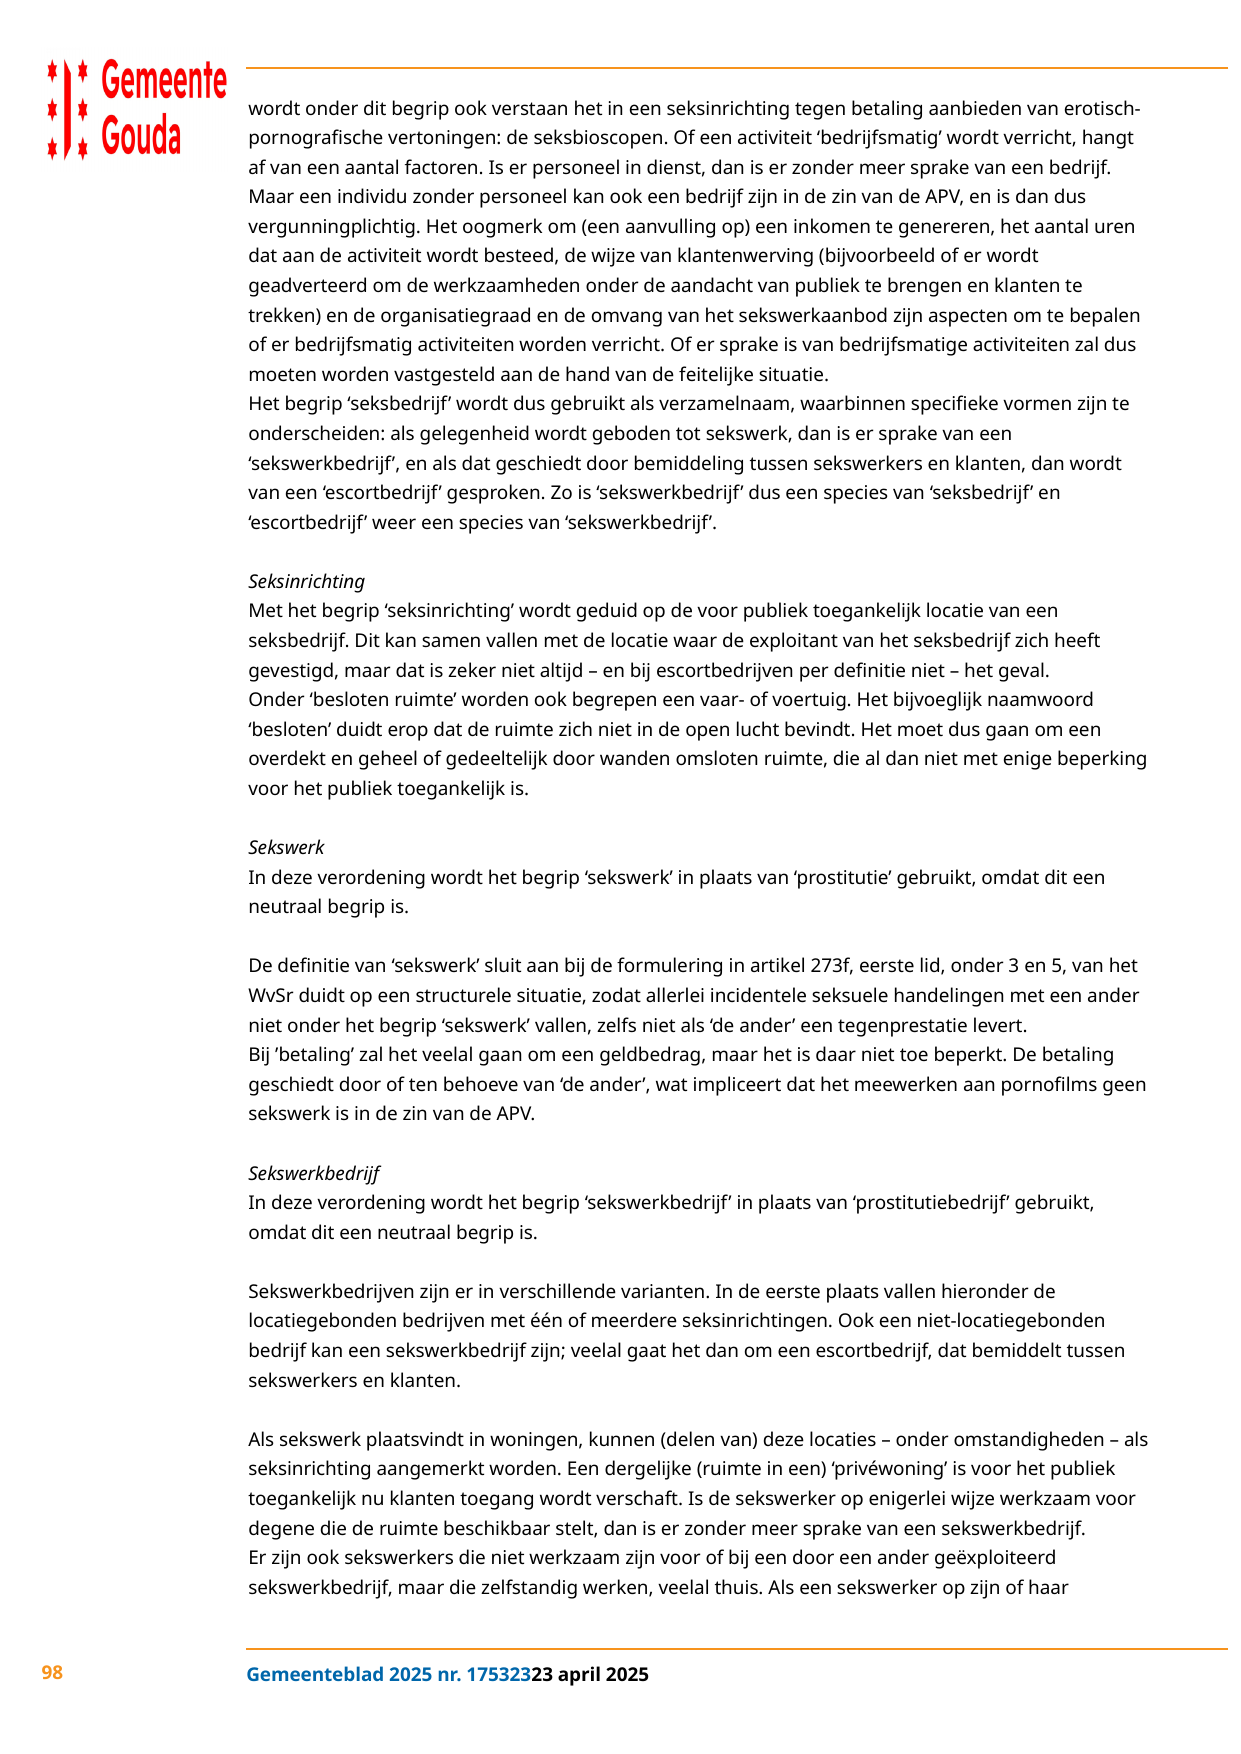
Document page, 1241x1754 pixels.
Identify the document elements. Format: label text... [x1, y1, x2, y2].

text Seksinrichting [248, 568, 1152, 594]
text wordt onder dit begrip ook verstaan het in een seksinrichting tegen betaling aanbieden van erotisch-pornografische vertoningen: de seksbioscopen. Of een activiteit ‘bedrijfsmatig’ wordt verricht, hangt af van een aantal factoren. Is er personeel in dienst, dan is er zonder meer sprake van een bedrijf. Maar een individu zonder personeel kan ook een bedrijf zijn in de zin van de APV, en is dan dus vergunningplichtig. Het oogmerk om (een aanvulling op) een inkomen te genereren, het aantal uren dat aan de activiteit wordt besteed, de wijze van klantenwerving (bijvoorbeeld of er wordt geadverteerd om de werkzaamheden onder de aandacht van publiek te brengen en klanten te trekken) en de organisatiegraad en de omvang van het sekswerkaanbod zijn aspecten om te bepalen of er bedrijfsmatig activiteiten worden verricht. Of er sprake is van bedrijfsmatige activiteiten zal dus moeten worden vastgesteld aan de hand van de feitelijke situatie. [248, 95, 1152, 387]
text De definitie van ‘sekswerk’ sluit aan bij de formulering in artikel 273f, eerste lid, onder 3 en 5, van het WvSr duidt op een structurele situatie, zodat allerlei incidentele seksuele handelingen met een ander niet onder het begrip ‘sekswerk’ vallen, zelfs niet als ‘de ander’ een tegenprestatie levert. [248, 953, 1152, 1038]
text In deze verordening wordt het begrip ‘sekswerkbedrijf’ in plaats van ‘prostitutiebedrijf’ gebruikt, omdat dit een neutraal begrip is. [248, 1189, 1152, 1245]
text Met het begrip ‘seksinrichting’ wordt geduid op de voor publiek toegankelijk locatie van een seksbedrijf. Dit kan samen vallen met de locatie waar de exploitant van het seksbedrijf zich heeft gevestigd, maar dat is zeker niet altijd – en bij escortbedrijven per definitie niet – het geval. [248, 598, 1152, 683]
text Er zijn ook sekswerkers die niet werkzaam zijn voor of bij een door een ander geëxploiteerd sekswerkbedrijf, maar die zelfstandig werken, veelal thuis. Als een sekswerker op zijn of haar [248, 1544, 1152, 1600]
text Bij ’betaling’ zal het veelal gaan om een geldbedrag, maar het is daar niet toe beperkt. De betaling geschiedt door of ten behoeve van ‘de ander’, wat impliceert dat het meewerken aan pornofilms geen sekswerk is in de zin van de APV. [248, 1041, 1152, 1126]
text Sekswerkbedrijf [248, 1160, 1152, 1186]
text In deze verordening wordt het begrip ‘sekswerk’ in plaats van ‘prostitutie’ gebruikt, omdat dit een neutraal begrip is. [248, 864, 1152, 919]
text Onder ‘besloten ruimte’ worden ook begrepen een vaar- of voertuig. Het bijvoeglijk naamwoord ‘besloten’ duidt erop dat de ruimte zich niet in de open lucht bevindt. Het moet dus gaan om een overdekt en geheel of gedeeltelijk door wanden omsloten ruimte, die al dan niet met enige beperking voor het publiek toegankelijk is. [248, 686, 1152, 801]
text Sekswerk [248, 834, 1152, 860]
text Als sekswerk plaatsvindt in woningen, kunnen (delen van) deze locaties – onder omstandigheden – als seksinrichting aangemerkt worden. Een dergelijke (ruimte in een) ‘privéwoning’ is voor het publiek toegankelijk nu klanten toegang wordt verschaft. Is de sekswerker op enigerlei wijze werkzaam voor degene die de ruimte beschikbaar stelt, dan is er zonder meer sprake van een sekswerkbedrijf. [248, 1426, 1152, 1541]
picture [41, 47, 231, 172]
text Sekswerkbedrijven zijn er in verschillende varianten. In de eerste plaats vallen hieronder de locatiegebonden bedrijven met één of meerdere seksinrichtingen. Ook een niet-locatiegebonden bedrijf kan een sekswerkbedrijf zijn; veelal gaat het dan om een escortbedrijf, dat bemiddelt tussen sekswerkers en klanten. [248, 1278, 1152, 1393]
text Het begrip ‘seksbedrijf’ wordt dus gebruikt als verzamelnaam, waarbinnen specifieke vormen zijn te onderscheiden: als gelegenheid wordt geboden tot sekswerk, dan is er sprake van een ‘sekswerkbedrijf’, en als dat geschiedt door bemiddeling tussen sekswerkers en klanten, dan wordt van een ‘escortbedrijf’ gesproken. Zo is ‘sekswerkbedrijf’ dus een species van ‘seksbedrijf’ en ‘escortbedrijf’ weer een species van ‘sekswerkbedrijf’. [248, 391, 1152, 535]
